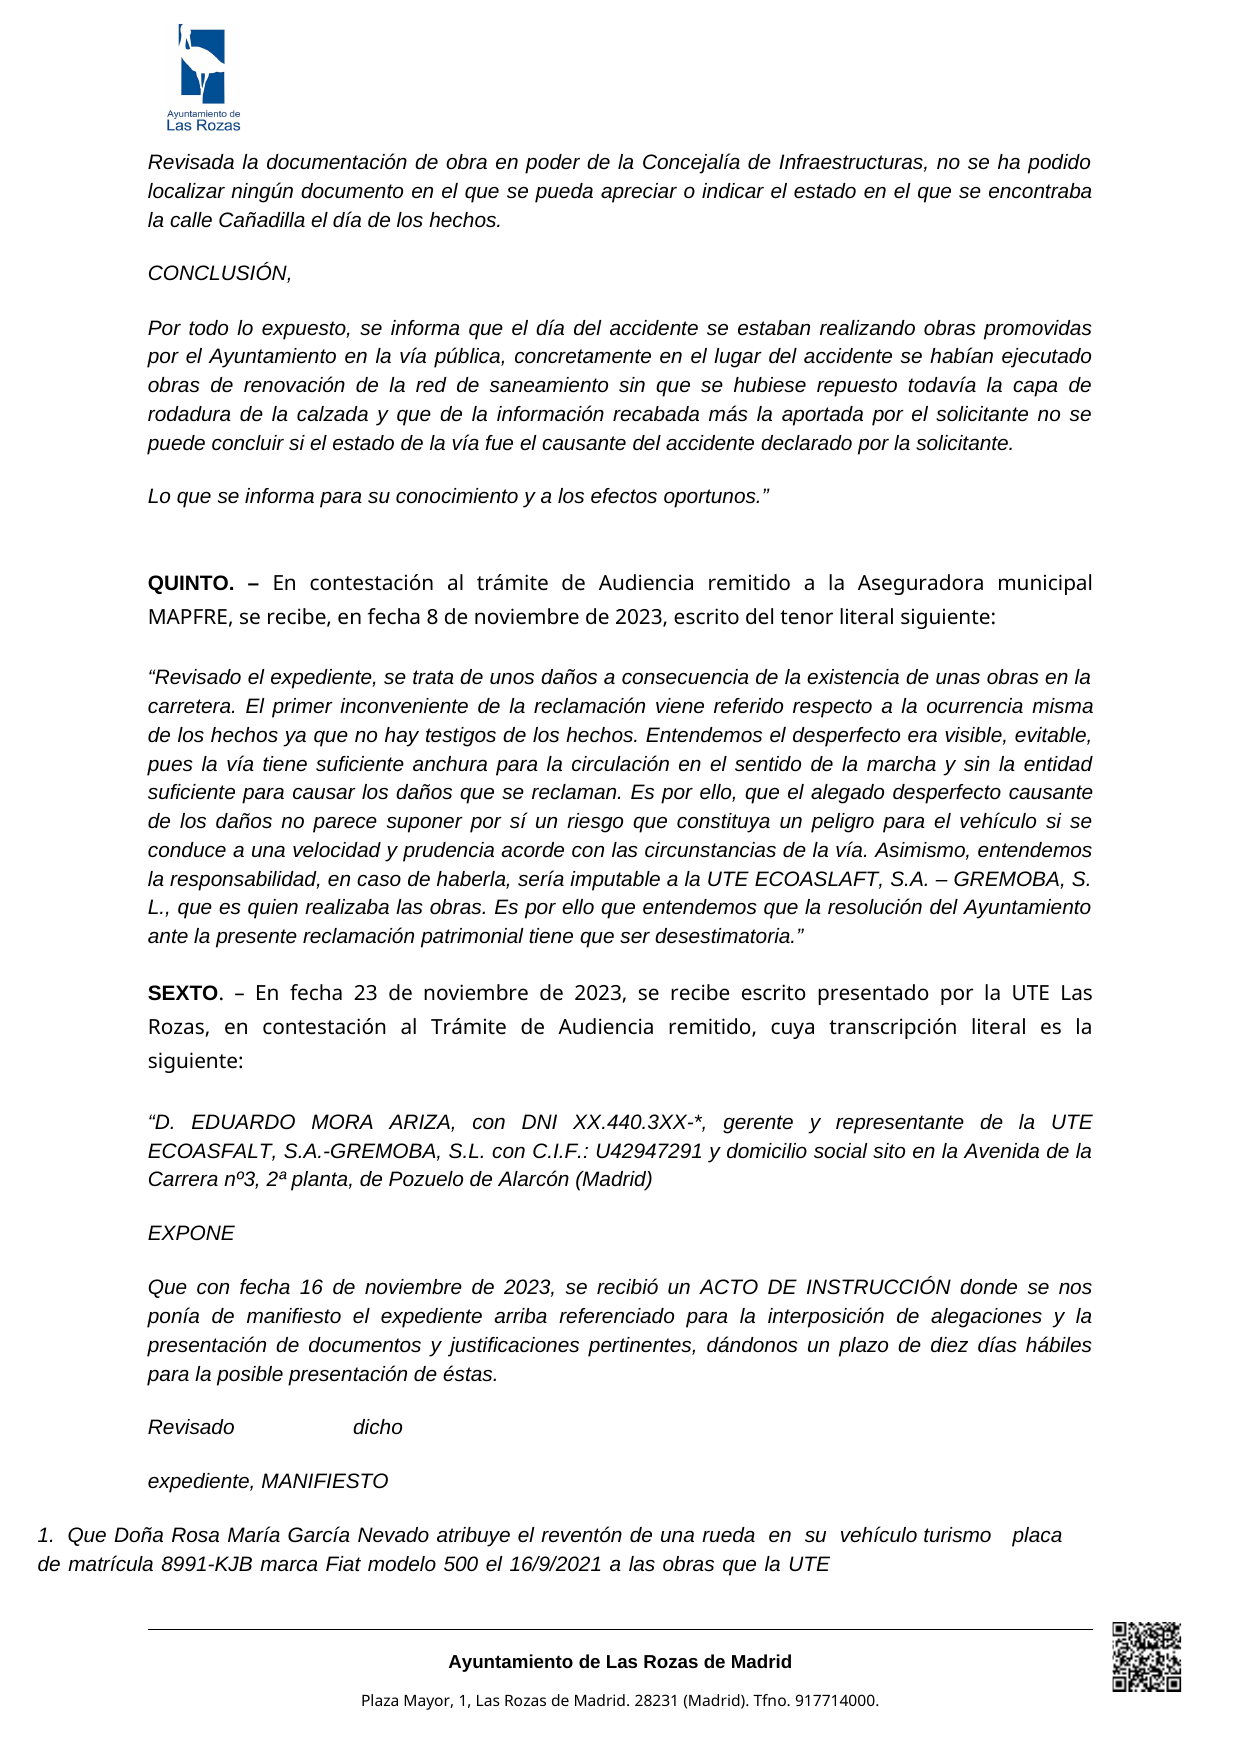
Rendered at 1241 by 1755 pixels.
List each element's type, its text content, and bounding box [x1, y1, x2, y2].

text Por todo lo expuesto, se informa que el día del accidente se estaban realizando obras promovidas por el Ayuntamiento en la vía pública, concretamente en el lugar del accidente se habían ejecutado obras de renovación de la red de saneamiento sin que se hubiese repuesto todavía la capa de rodadura de la calzada y que de la información recabada más la aportada por el solicitante no se puede concluir si el estado de la vía fue el causante del accidente declarado por la solicitante. [148, 315, 1093, 454]
text SEXTO. – En fecha 23 de noviembre de 2023, se recibe escrito presentado por la UTE Las Rozas, en contestación al Trámite de Audiencia remitido, cuya transcripción literal es la siguiente: [148, 978, 1093, 1075]
text Revisado dicho expediente, MANIFIESTO [148, 1415, 404, 1493]
text CONCLUSIÓN, [148, 261, 1105, 285]
text Que con fecha 16 de noviembre de 2023, se recibió un ACTO DE INSTRUCCIÓN donde se nos ponía de manifiesto el expediente arriba referenciado para la interposición de alegaciones y la presentación de documentos y justificaciones pertinentes, dándonos un plazo de diez días hábiles para la posible presentación de éstas. [148, 1275, 1093, 1385]
text Revisada la documentación de obra en poder de la Concejalía de Infraestructuras, no se ha podido localizar ningún documento en el que se pueda apreciar o indicar el estado en el que se encontraba la calle Cañadilla el día de los hechos. [148, 150, 1093, 231]
text “Revisado el expediente, se trata de unos daños a consecuencia de la existencia de unas obras en la carretera. El primer inconveniente de la reclamación viene referido respecto a la ocurrencia misma de los hechos ya que no hay testigos de los hechos. Entendemos el desperfecto era visible, evitable, pues la vía tiene suficiente anchura para la circulación en el sentido de la marcha y sin la entidad suficiente para causar los daños que se reclaman. Es por ello, que el alegado desperfecto causante de los daños no parece suponer por sí un riesgo que constituya un peligro para el vehículo si se conduce a una velocidad y prudencia acorde con las circunstancias de la vía. Asimismo, entendemos la responsabilidad, en caso de haberla, sería imputable a la UTE ECOASLAFT, S.A. – GREMOBA, S. L., que es quien realizaba las obras. Es por ello que entendemos que la resolución del Ayuntamiento ante la presente reclamación patrimonial tiene que ser desestimatoria.” [148, 665, 1093, 948]
list Que Doña Rosa María García Nevado atribuye el reventón de una rueda en su vehículo turismo placa de matrícula 8991-KJB marca Fiat modelo 500 el 16/9/2021 a las obras que la UTE [37, 1523, 1093, 1576]
text “D. EDUARDO MORA ARIZA, con DNI XX.440.3XX-*, gerente y representante de la UTE ECOASFALT, S.A.-GREMOBA, S.L. con C.I.F.: U42947291 y domicilio social sito en la Avenida de la Carrera nº3, 2ª planta, de Pozuelo de Alarcón (Madrid) [148, 1110, 1093, 1191]
text EXPONE [148, 1221, 1105, 1245]
text QUINTO. – En contestación al trámite de Audiencia remitido a la Aseguradora municipal MAPFRE, se recibe, en fecha 8 de noviembre de 2023, escrito del tenor literal siguiente: [148, 568, 1093, 631]
text Lo que se informa para su conocimiento y a los efectos oportunos.” [148, 484, 1105, 508]
